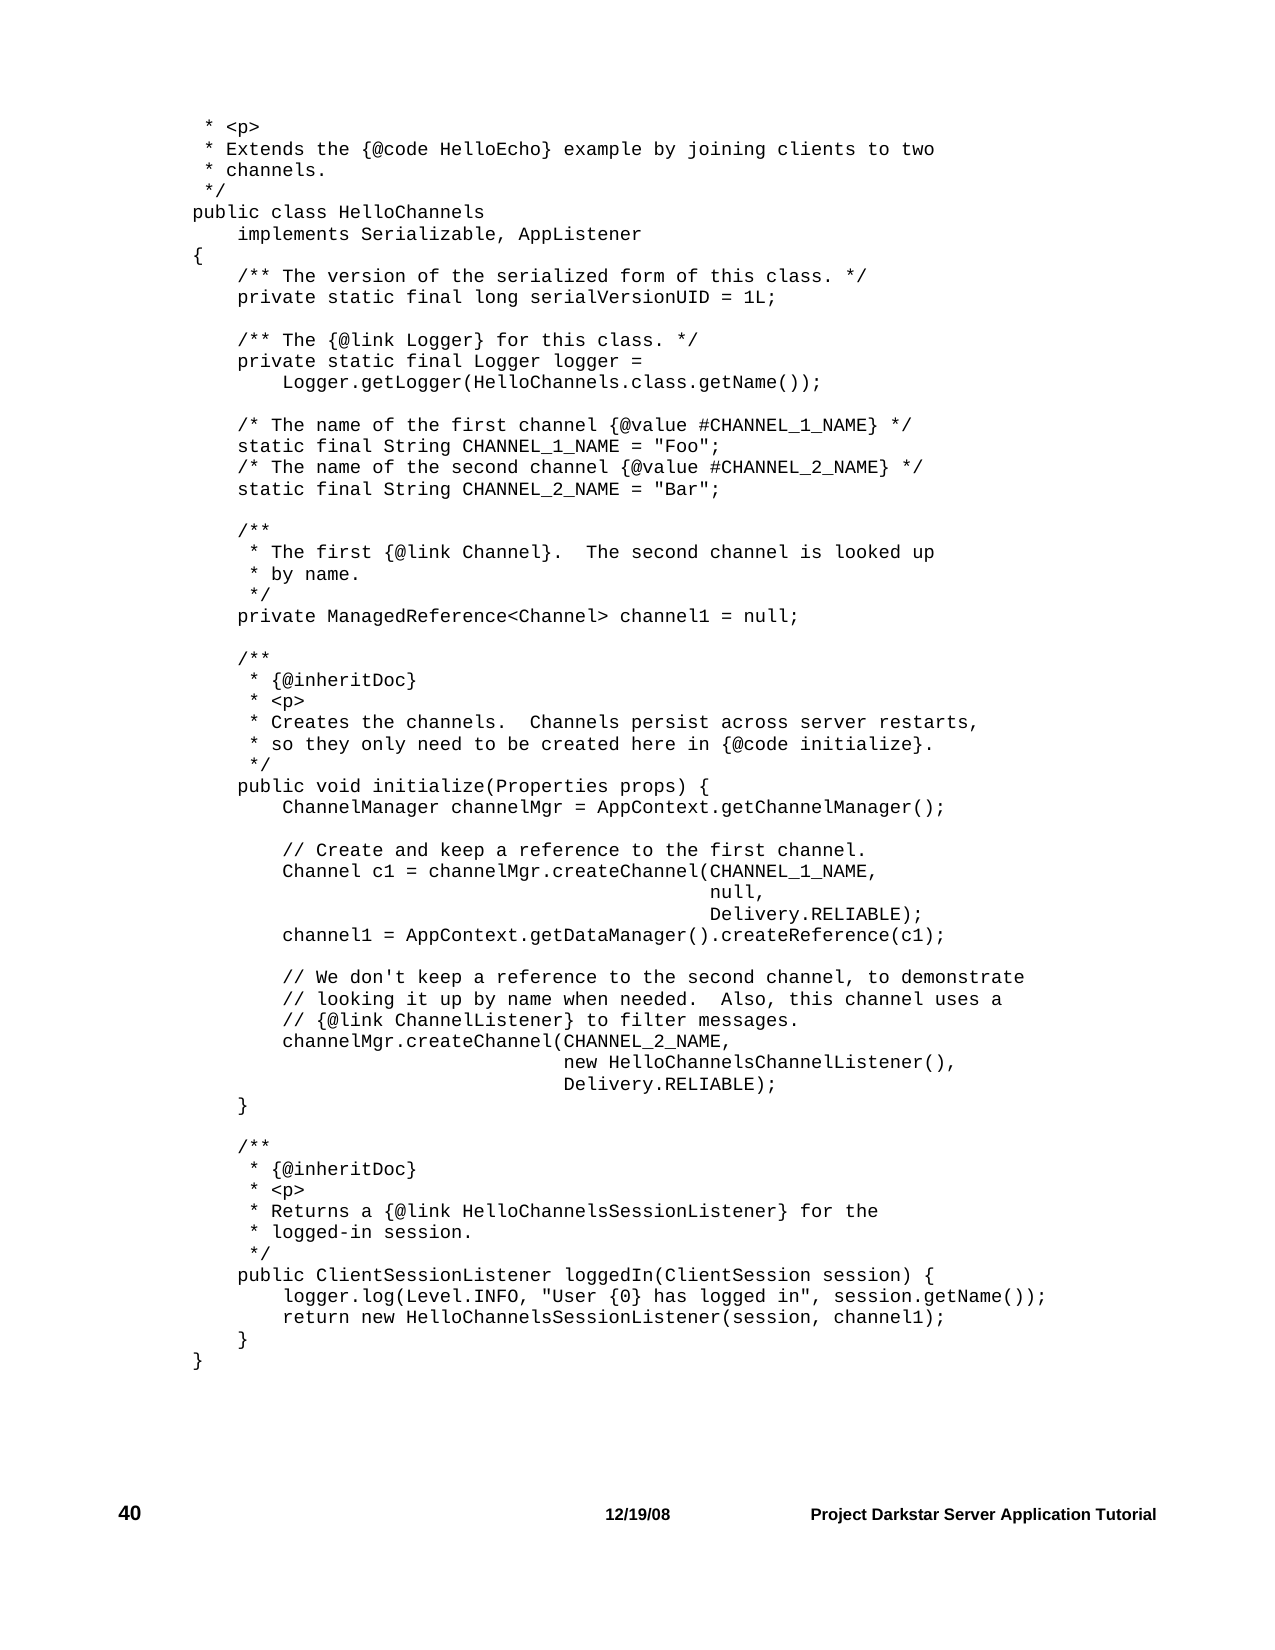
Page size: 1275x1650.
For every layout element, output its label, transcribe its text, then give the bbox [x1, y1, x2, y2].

text // We don't keep a reference to the second channel, to demonstrate [192, 968, 1098, 989]
text */ [192, 756, 1098, 777]
text Channel c1 = channelMgr.createChannel(CHANNEL_1_NAME, [192, 862, 1098, 883]
text Logger.getLogger(HelloChannels.class.getName()); [192, 373, 1098, 394]
text /** The {@link Logger} for this class. */ [192, 331, 1098, 352]
text /* The name of the first channel {@value #CHANNEL_1_NAME} */ [192, 416, 1098, 437]
text private static final long serialVersionUID = 1L; [192, 288, 1098, 309]
text public class HelloChannels [192, 203, 1098, 224]
text static final String CHANNEL_2_NAME = "Bar"; [192, 479, 1098, 501]
text */ [192, 182, 1098, 203]
text /* The name of the second channel {@value #CHANNEL_2_NAME} */ [192, 458, 1098, 479]
text * <p> [192, 118, 1098, 139]
text * {@inheritDoc} [192, 1159, 1098, 1181]
text * Returns a {@link HelloChannelsSessionListener} for the [192, 1202, 1098, 1223]
text * <p> [192, 692, 1098, 713]
text new HelloChannelsChannelListener(), [192, 1053, 1098, 1074]
text Delivery.RELIABLE); [192, 1074, 1098, 1096]
text static final String CHANNEL_1_NAME = "Foo"; [192, 437, 1098, 458]
text logger.log(Level.INFO, "User {0} has logged in", session.getName()); [192, 1287, 1098, 1308]
text /** The version of the serialized form of this class. */ [192, 267, 1098, 288]
text * channels. [192, 161, 1098, 182]
text * Creates the channels. Channels persist across server restarts, [192, 713, 1098, 734]
text * so they only need to be created here in {@code initialize}. [192, 734, 1098, 756]
text ChannelManager channelMgr = AppContext.getChannelManager(); [192, 798, 1098, 819]
text * logged-in session. [192, 1223, 1098, 1244]
text // {@link ChannelListener} to filter messages. [192, 1011, 1098, 1032]
text /** [192, 649, 1098, 671]
text implements Serializable, AppListener [192, 224, 1098, 246]
text public void initialize(Properties props) { [192, 777, 1098, 798]
text private static final Logger logger = [192, 352, 1098, 373]
text return new HelloChannelsSessionListener(session, channel1); [192, 1308, 1098, 1329]
text */ [192, 1244, 1098, 1266]
text */ [192, 586, 1098, 607]
text /** [192, 522, 1098, 543]
text * {@inheritDoc} [192, 671, 1098, 692]
text /** [192, 1138, 1098, 1159]
text { [192, 246, 1098, 267]
text * Extends the {@code HelloEcho} example by joining clients to two [192, 139, 1098, 161]
text } [192, 1096, 1098, 1117]
text } [192, 1329, 1098, 1351]
text // looking it up by name when needed. Also, this channel uses a [192, 989, 1098, 1011]
text * <p> [192, 1181, 1098, 1202]
text private ManagedReference<Channel> channel1 = null; [192, 607, 1098, 628]
text * by name. [192, 564, 1098, 586]
text Delivery.RELIABLE); [192, 904, 1098, 926]
text channelMgr.createChannel(CHANNEL_2_NAME, [192, 1032, 1098, 1053]
text // Create and keep a reference to the first channel. [192, 841, 1098, 862]
text channel1 = AppContext.getDataManager().createReference(c1); [192, 926, 1098, 947]
text * The first {@link Channel}. The second channel is looked up [192, 543, 1098, 564]
text } [192, 1351, 1098, 1393]
text null, [192, 883, 1098, 904]
text public ClientSessionListener loggedIn(ClientSession session) { [192, 1266, 1098, 1287]
